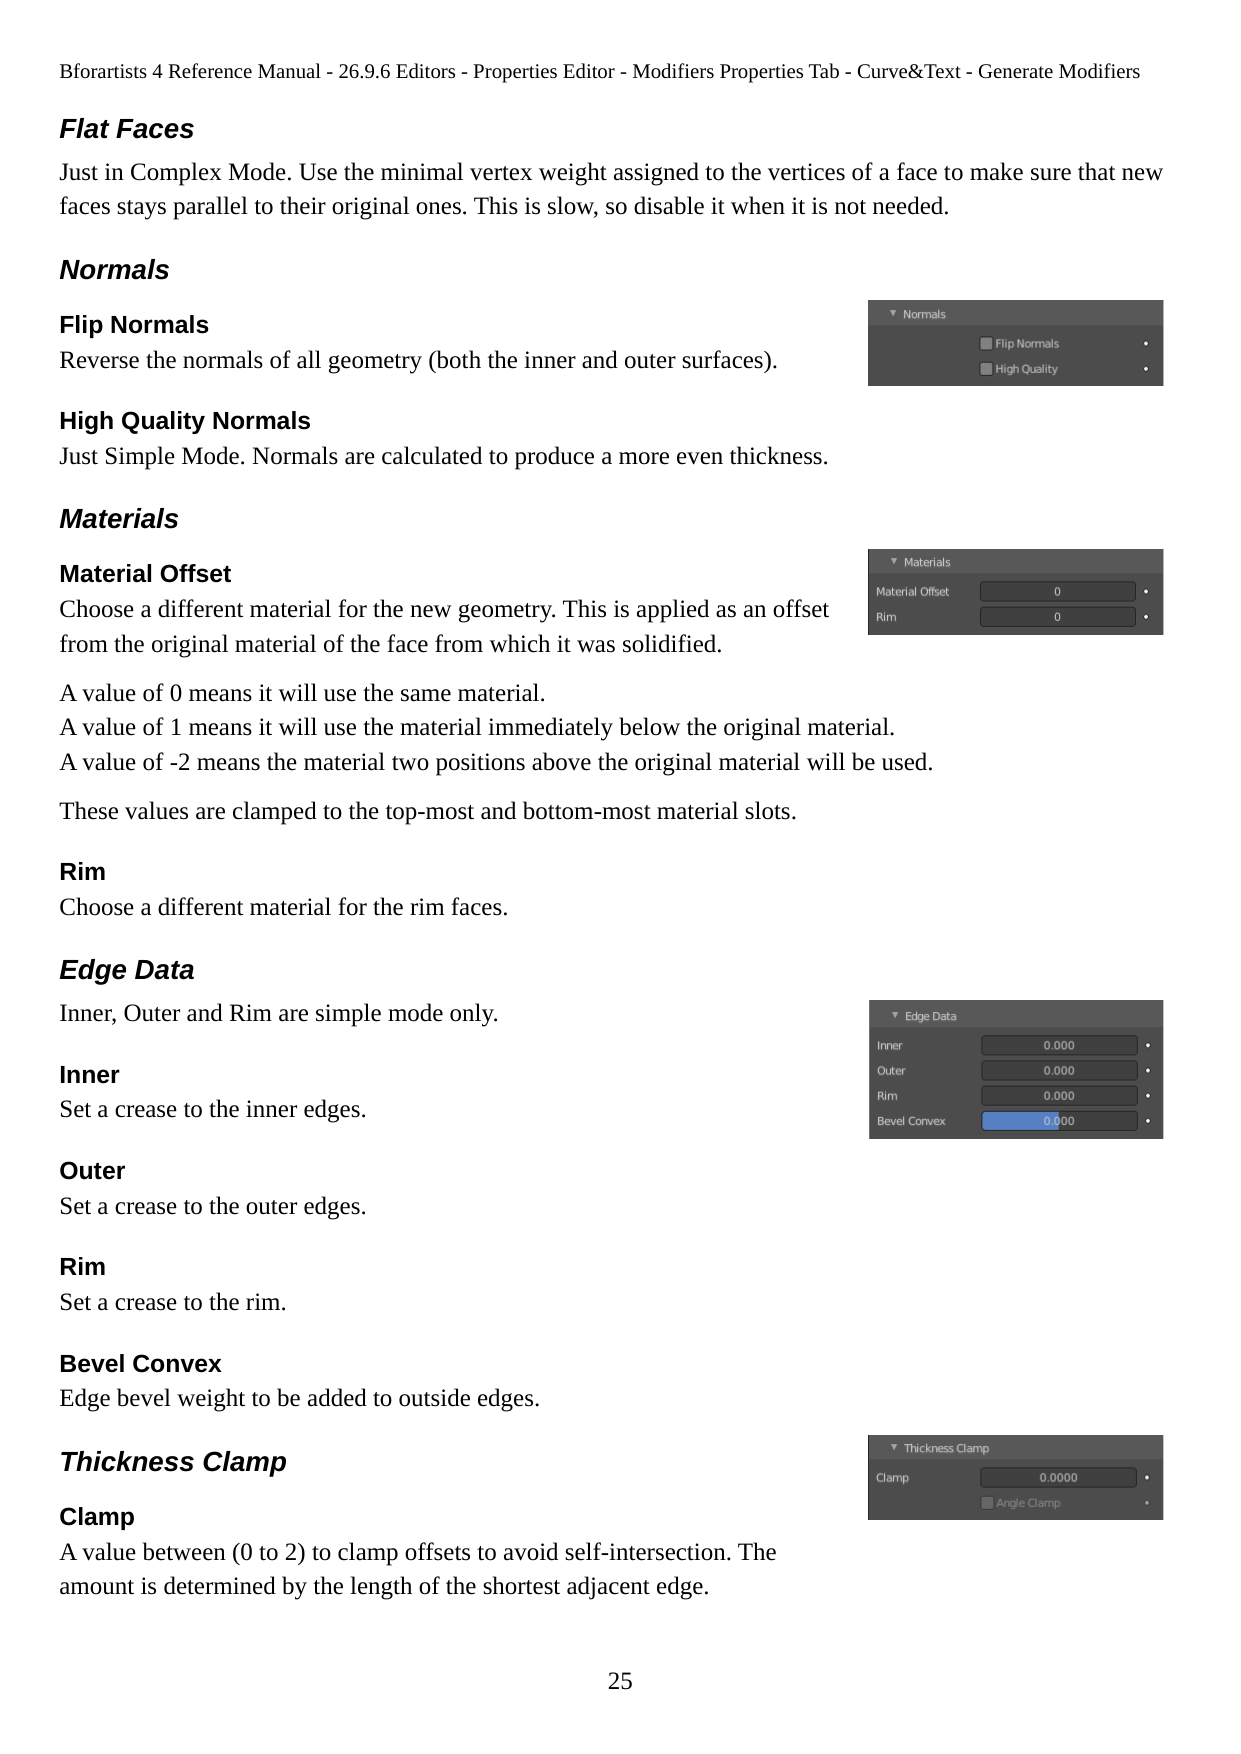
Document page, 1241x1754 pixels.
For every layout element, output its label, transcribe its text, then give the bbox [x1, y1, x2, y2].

text Inner, Outer and Rim are simple mode only. [59, 998, 1181, 1027]
text Choose a different material for the rim faces. [59, 892, 1181, 921]
text Just Simple Mode. Normals are calculated to produce a more even thickness. [59, 441, 1181, 470]
picture [869, 1000, 1164, 1139]
subtitle Clamp [59, 1502, 1181, 1531]
subtitle Thickness Clamp [59, 1445, 868, 1477]
picture [868, 300, 1164, 386]
subtitle Rim [59, 857, 1181, 886]
text Set a crease to the rim. [59, 1287, 1181, 1316]
subtitle Normals [59, 253, 1181, 285]
text These values are clamped to the top-most and bottom-most material slots. [59, 796, 1181, 824]
subtitle High Quality Normals [59, 406, 1181, 435]
text Set a crease to the outer edges. [59, 1191, 1181, 1219]
text A value of 0 means it will use the same material. A value of 1 means it will use the material immediately below the original material. A value of -2 means the material two positions above the original material will be used. [59, 678, 1181, 776]
subtitle [1164, 1445, 1181, 1477]
picture [868, 549, 1164, 635]
subtitle Material Offset [59, 559, 868, 588]
subtitle [1164, 1060, 1181, 1088]
subtitle Rim [59, 1252, 1181, 1281]
subtitle Flat Faces [59, 113, 1181, 144]
subtitle [1164, 559, 1181, 588]
text Edge bevel weight to be added to outside edges. [59, 1383, 1181, 1412]
text Just in Complex Mode. Use the minimal vertex weight assigned to the vertices of a face to make sure that new faces stays parallel to their original ones. This is slow, so disable it when it is not needed. [59, 157, 1181, 220]
subtitle Materials [59, 503, 1181, 534]
text A value between (0 to 2) to clamp offsets to avoid self-intersection. The amount is determined by the length of the shortest adjacent edge. [59, 1537, 1181, 1600]
text Reverse the normals of all geometry (both the inner and outer surfaces). [59, 345, 868, 373]
subtitle Edge Data [59, 954, 1181, 986]
text Choose a different material for the new geometry. This is applied as an offset from the original material of the face from which it was solidified. [59, 594, 1181, 657]
subtitle [1164, 310, 1181, 338]
subtitle Inner [59, 1060, 869, 1088]
subtitle Flip Normals [59, 310, 868, 338]
subtitle Outer [59, 1156, 1181, 1184]
subtitle Bevel Convex [59, 1349, 1181, 1377]
text Set a crease to the inner edges. [59, 1094, 869, 1123]
picture [868, 1435, 1164, 1520]
